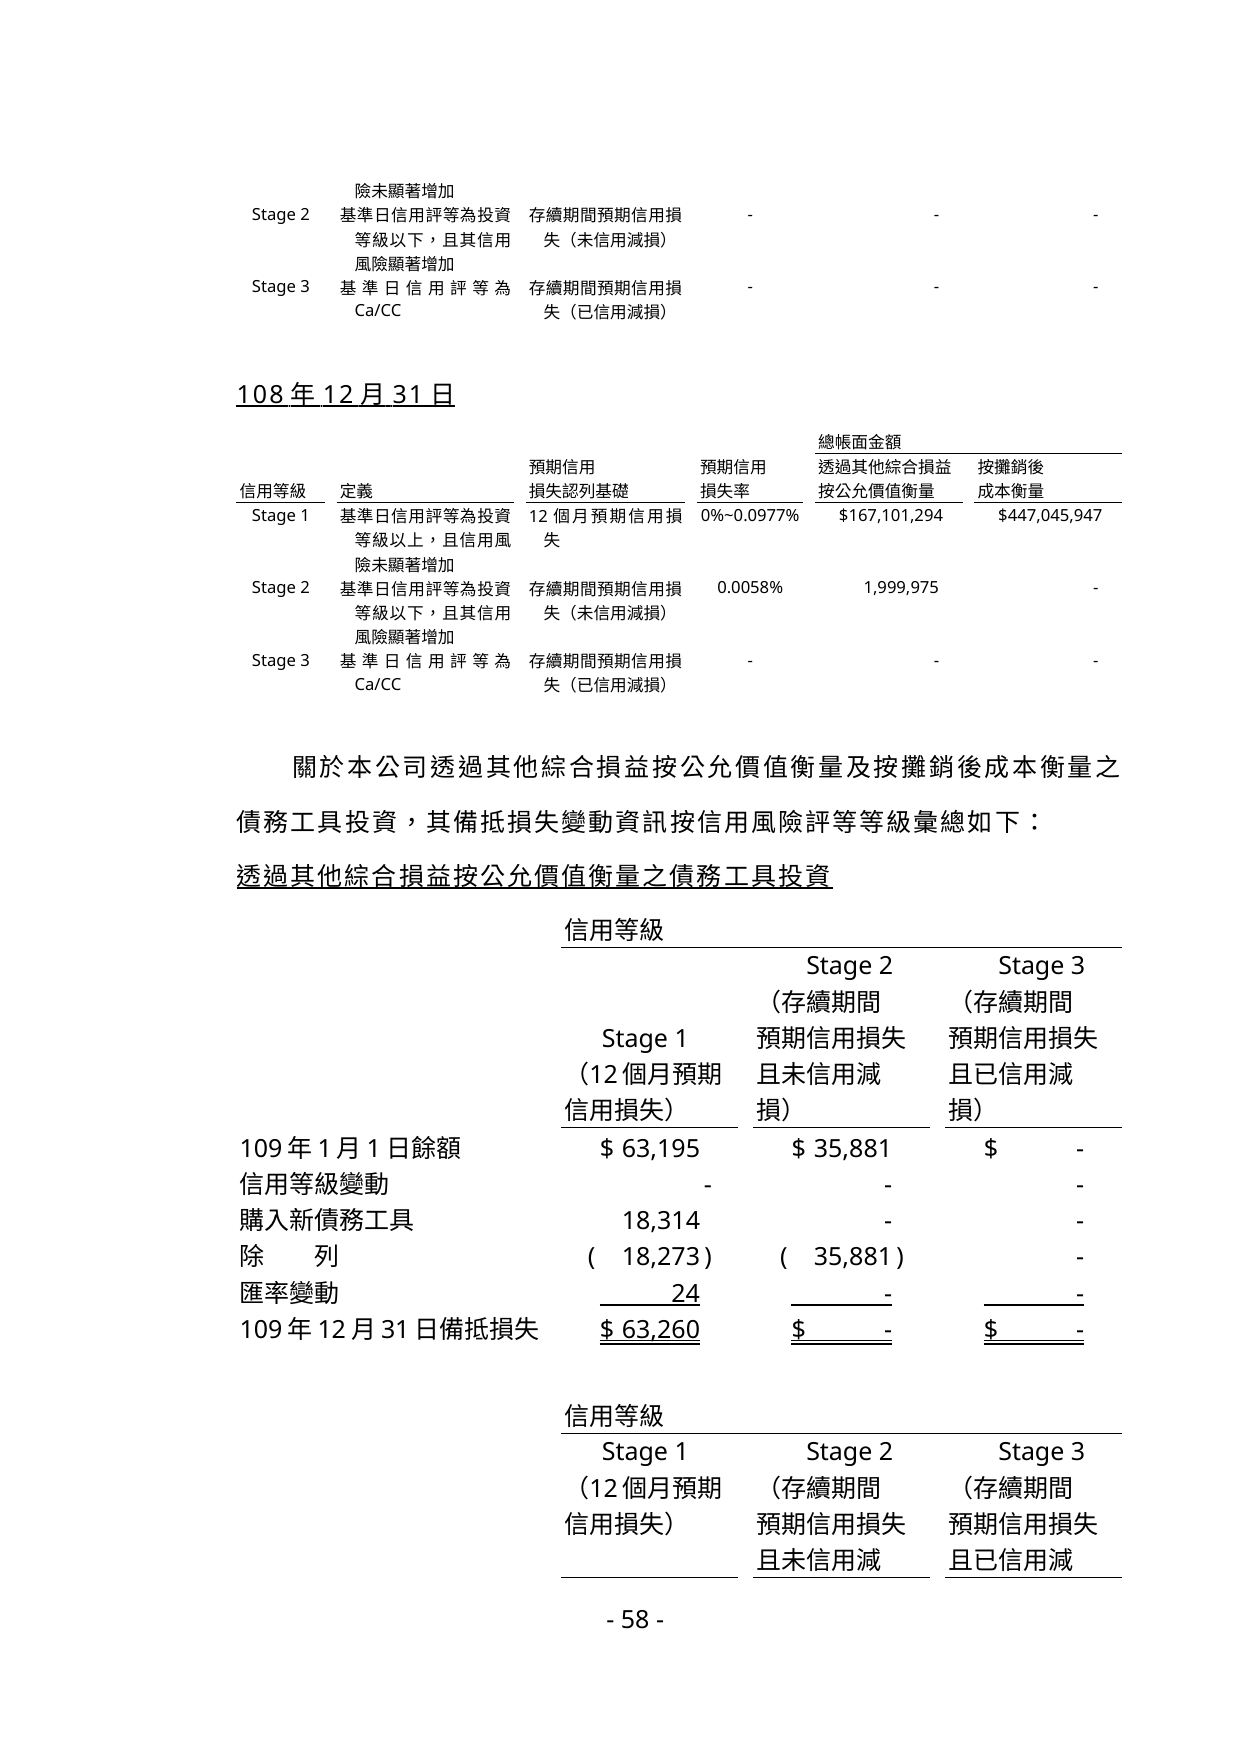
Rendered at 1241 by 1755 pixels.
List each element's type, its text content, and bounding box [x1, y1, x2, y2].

table_cell 109年12月31日備抵損失 [236, 1309, 546, 1346]
table_header 總帳面金額 [815, 429, 1122, 453]
table_cell - [753, 1164, 930, 1201]
table_cell 基準日信用評等為投資等級以下，且其信用風險顯著增加 [337, 576, 514, 648]
table_cell [685, 453, 697, 502]
table_cell [738, 1127, 753, 1164]
table_cell $ 447,045,947 [974, 503, 1122, 576]
table_cell [685, 576, 697, 648]
table_cell $ - [945, 1128, 1122, 1164]
table_cell [815, 177, 963, 202]
table_cell [803, 648, 815, 697]
table_cell [514, 648, 526, 697]
table_cell [546, 947, 561, 1127]
table_cell [803, 177, 815, 202]
table_cell [738, 948, 753, 1127]
table_cell - [945, 1164, 1122, 1201]
table_header [685, 429, 697, 453]
table_cell 信用等級 [236, 453, 325, 502]
table_cell [697, 177, 803, 202]
table_header 信用等級 [561, 911, 1122, 947]
table_cell [963, 275, 974, 323]
table_cell 12個月預期信用損失 [526, 503, 685, 576]
table_cell 基準日信用評等為Ca/CC [337, 275, 514, 323]
table_cell [685, 648, 697, 697]
table_cell $ - [945, 1309, 1122, 1346]
table_cell 0.0058% [697, 576, 803, 648]
table_cell 1,999,975 [815, 576, 963, 648]
table_header [803, 429, 815, 453]
table_cell - [561, 1164, 738, 1201]
table_cell [803, 502, 815, 576]
table_cell - [753, 1201, 930, 1237]
table_cell [963, 502, 974, 576]
table_header [236, 1397, 546, 1433]
table_cell 定義 [337, 453, 514, 502]
table_cell [546, 1164, 561, 1201]
table_header [697, 429, 803, 453]
table_cell - [815, 648, 963, 697]
table_cell Stage 1 （12個月預期信用損失） [561, 948, 738, 1127]
table_cell [738, 1201, 753, 1237]
table_cell [963, 454, 974, 502]
table_cell 預期信用 損失認列基礎 [526, 453, 685, 502]
table_cell [930, 1164, 945, 1201]
table_cell [930, 1127, 945, 1164]
table_cell [546, 1201, 561, 1237]
table_cell 購入新債務工具 [236, 1201, 546, 1237]
table_cell 18,314 [561, 1201, 738, 1237]
table_header [337, 429, 514, 453]
table_cell [325, 275, 337, 323]
table_cell ( 18,273 ) [561, 1237, 738, 1273]
table_cell $ - [753, 1309, 930, 1346]
table_cell [514, 203, 526, 275]
table_header [526, 429, 685, 453]
table_cell 基準日信用評等為投資等級以上，且信用風險未顯著增加 [337, 503, 514, 576]
table_cell [738, 1237, 753, 1273]
table_cell [325, 502, 337, 576]
table_cell [514, 177, 526, 202]
table_cell Stage 3 （存續期間 預期信用損失且已信用減損） [945, 948, 1122, 1127]
table_cell [325, 648, 337, 697]
table_cell [738, 1273, 753, 1309]
table_cell - [815, 203, 963, 275]
table_cell - [945, 1237, 1122, 1273]
table_cell 存續期間預期信用損失（已信用減損） [526, 275, 685, 323]
table_cell [546, 1237, 561, 1273]
table_cell [514, 502, 526, 576]
table_cell [546, 1433, 561, 1577]
table_cell [803, 275, 815, 323]
table_cell [514, 453, 526, 502]
table_cell [236, 177, 325, 202]
text 透過其他綜合損益按公允價值衡量之債務工具投資 [236, 856, 1122, 893]
table_cell 除 列 [236, 1237, 546, 1273]
table_cell 存續期間預期信用損失（未信用減損） [526, 203, 685, 275]
table_cell $ 63,260 [561, 1309, 738, 1346]
table_cell [930, 1201, 945, 1237]
table_cell - [697, 203, 803, 275]
table_header 信用等級 [561, 1397, 1122, 1433]
table_cell [325, 177, 337, 202]
table_cell 預期信用 損失率 [697, 453, 803, 502]
table_cell [803, 203, 815, 275]
table_cell [685, 502, 697, 576]
table_cell [930, 948, 945, 1127]
table_cell [974, 177, 1122, 202]
table_cell Stage 2 （存續期間 預期信用損失且未信用減損） [753, 948, 930, 1127]
table_cell [930, 1434, 945, 1577]
table_cell Stage 1 （12個月預期信用損失） [561, 1434, 738, 1577]
table_cell Stage 3 （存續期間 預期信用損失且已信用減 [945, 1434, 1122, 1577]
table_header [236, 429, 325, 453]
table_cell 透過其他綜合損益按公允價值衡量 [815, 454, 963, 502]
table_cell [514, 576, 526, 648]
table_cell - [697, 275, 803, 323]
table_cell $ 167,101,294 [815, 503, 963, 576]
table_cell 基準日信用評等為Ca/CC [337, 648, 514, 697]
table_cell $ 35,881 [753, 1128, 930, 1164]
table_cell [738, 1434, 753, 1577]
table_cell 按攤銷後 成本衡量 [974, 454, 1122, 502]
table_header [546, 911, 561, 947]
table_cell [685, 177, 697, 202]
table_cell [930, 1237, 945, 1273]
table_cell $ 63,195 [561, 1128, 738, 1164]
table_cell [236, 1433, 546, 1577]
table_cell [963, 648, 974, 697]
table_cell - [945, 1201, 1122, 1237]
table_cell [325, 203, 337, 275]
table_cell [963, 576, 974, 648]
table_cell [738, 1164, 753, 1201]
table_cell 存續期間預期信用損失（已信用減損） [526, 648, 685, 697]
table_cell [325, 576, 337, 648]
table_header [325, 429, 337, 453]
table_cell - [945, 1273, 1122, 1309]
table_cell 信用等級變動 [236, 1164, 546, 1201]
table_cell [963, 177, 974, 202]
table_header [236, 911, 546, 947]
text 關於本公司透過其他綜合損益按公允價值衡量及按攤銷後成本衡量之債務工具投資，其備抵損失變動資訊按信用風險評等等級彙總如下： [236, 748, 1122, 838]
table_cell - [815, 275, 963, 323]
table_cell Stage 2 [236, 576, 325, 648]
table_cell Stage 3 [236, 648, 325, 697]
table_cell [963, 203, 974, 275]
table_cell [803, 453, 815, 502]
table_cell 匯率變動 [236, 1273, 546, 1309]
table_cell [685, 203, 697, 275]
table_header [514, 429, 526, 453]
table_cell 0%~0.0977% [697, 503, 803, 576]
table_cell [546, 1127, 561, 1164]
table_header [546, 1397, 561, 1433]
table_cell 存續期間預期信用損失（未信用減損） [526, 576, 685, 648]
table_cell [514, 275, 526, 323]
table_cell [236, 947, 546, 1127]
table_cell 基準日信用評等為投資等級以下，且其信用風險顯著增加 [337, 203, 514, 275]
table_cell [546, 1309, 561, 1346]
table_cell Stage 2 [236, 203, 325, 275]
table_cell - [974, 648, 1122, 697]
table_cell 險未顯著增加 [337, 177, 514, 202]
table_cell - [697, 648, 803, 697]
table_cell [930, 1273, 945, 1309]
table_cell [738, 1309, 753, 1346]
table_cell - [974, 275, 1122, 323]
table_cell [685, 275, 697, 323]
table_cell Stage 3 [236, 275, 325, 323]
table_cell [803, 576, 815, 648]
table_cell [526, 177, 685, 202]
table_cell - [753, 1273, 930, 1309]
table_cell - [974, 576, 1122, 648]
table_cell 109年1月1日餘額 [236, 1127, 546, 1164]
text 108年12月31日 [236, 374, 1122, 411]
table_cell [325, 453, 337, 502]
table_cell [930, 1309, 945, 1346]
table_cell 24 [561, 1273, 738, 1309]
table_cell [546, 1273, 561, 1309]
table_cell ( 35,881 ) [753, 1237, 930, 1273]
table_cell - [974, 203, 1122, 275]
table_cell Stage 1 [236, 503, 325, 576]
table_cell Stage 2 （存續期間 預期信用損失且未信用減 [753, 1434, 930, 1577]
